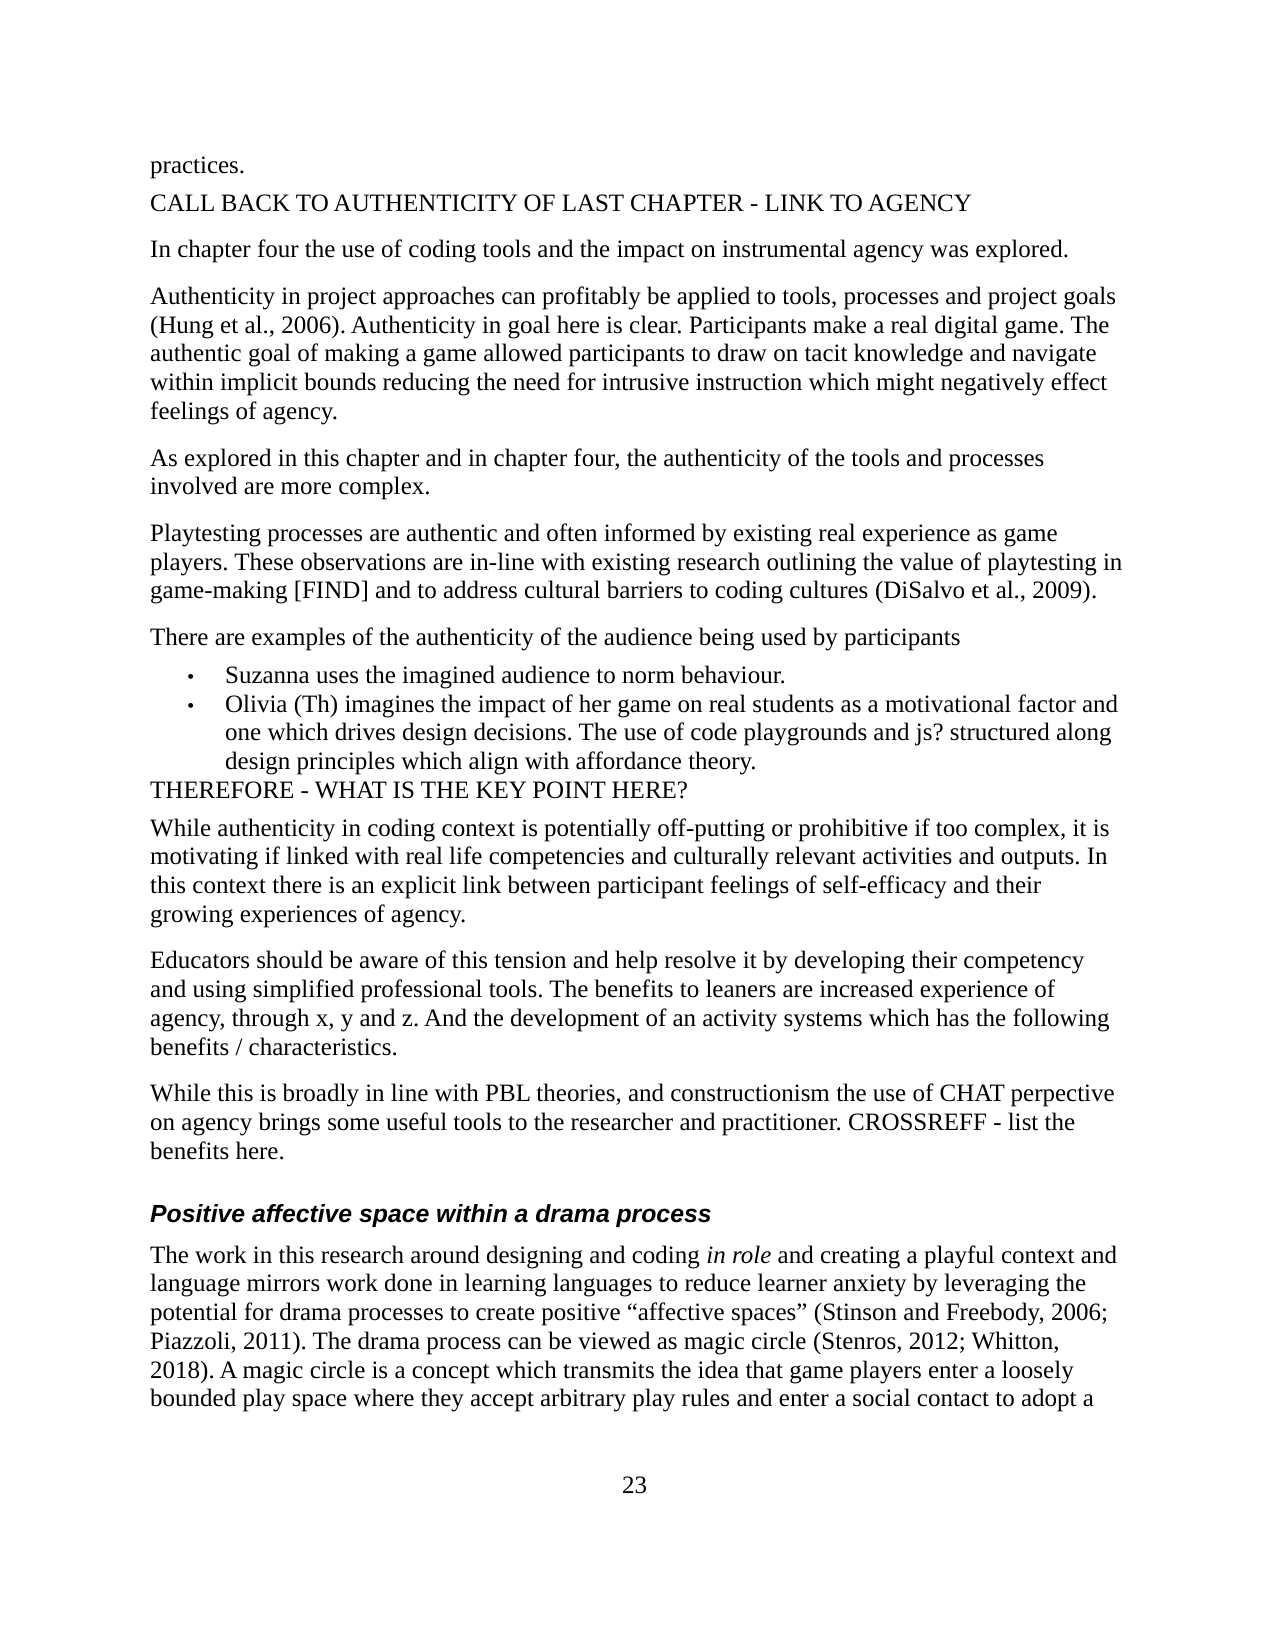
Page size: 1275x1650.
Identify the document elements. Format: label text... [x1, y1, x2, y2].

text Educators should be aware of this tension and help resolve it by developing their competency and using simplified professional tools. The benefits to leaners are increased experience of agency, through x, y and z. And the development of an activity systems which has the following benefits / characteristics. [150, 946, 1125, 1061]
text While authenticity in coding context is potentially off-putting or prohibitive if too complex, it is motivating if linked with real life competencies and culturally relevant activities and outputs. In this context there is an explicit link between participant feelings of self-efficacy and their growing experiences of agency. [150, 813, 1125, 928]
text CALL BACK TO AUTHENTICITY OF LAST CHAPTER - LINK TO AGENCY [150, 188, 1125, 216]
text There are examples of the authenticity of the audience being used by participants [150, 622, 1125, 651]
text As explored in this chapter and in chapter four, the authenticity of the tools and processes involved are more complex. [150, 443, 1125, 500]
text While this is broadly in line with PBL theories, and constructionism the use of CHAT perpective on agency brings some useful tools to the researcher and practitioner. CROSSREFF - list the benefits here. [150, 1078, 1125, 1165]
text practices. [150, 150, 1125, 179]
text Authenticity in project approaches can profitably be applied to tools, processes and project goals (Hung et al., 2006). Authenticity in goal here is clear. Participants make a real digital game. The authentic goal of making a game allowed participants to draw on tacit knowledge and navigate within implicit bounds reducing the need for intrusive instruction which might negatively effect feelings of agency. [150, 281, 1125, 425]
text THEREFORE - WHAT IS THE KEY POINT HERE? [150, 775, 1125, 804]
list Olivia (Th) imagines the impact of her game on real students as a motivational factor and one which drives design decisions. The use of code playgrounds and js? structured along design principles which align with affordance theory. [187, 689, 1125, 775]
text In chapter four the use of coding tools and the impact on instrumental agency was explored. [150, 234, 1125, 263]
text Playtesting processes are authentic and often informed by existing real experience as game players. These observations are in-line with existing research outlining the value of playtesting in game-making [FIND] and to address cultural barriers to coding cultures (DiSalvo et al., 2009). [150, 518, 1125, 604]
list Suzanna uses the imagined audience to norm behaviour. [187, 660, 1125, 689]
subtitle Positive affective space within a drama process [150, 1199, 1125, 1227]
text The work in this research around designing and coding in role and creating a playful context and language mirrors work done in learning languages to reduce learner anxiety by leveraging the potential for drama processes to create positive “affective spaces” (Stinson and Freebody, 2006; Piazzoli, 2011). The drama process can be viewed as magic circle (Stenros, 2012; Whitton, 2018). A magic circle is a concept which transmits the idea that game players enter a loosely bounded play space where they accept arbitrary play rules and enter a social contact to adopt a [150, 1240, 1125, 1412]
